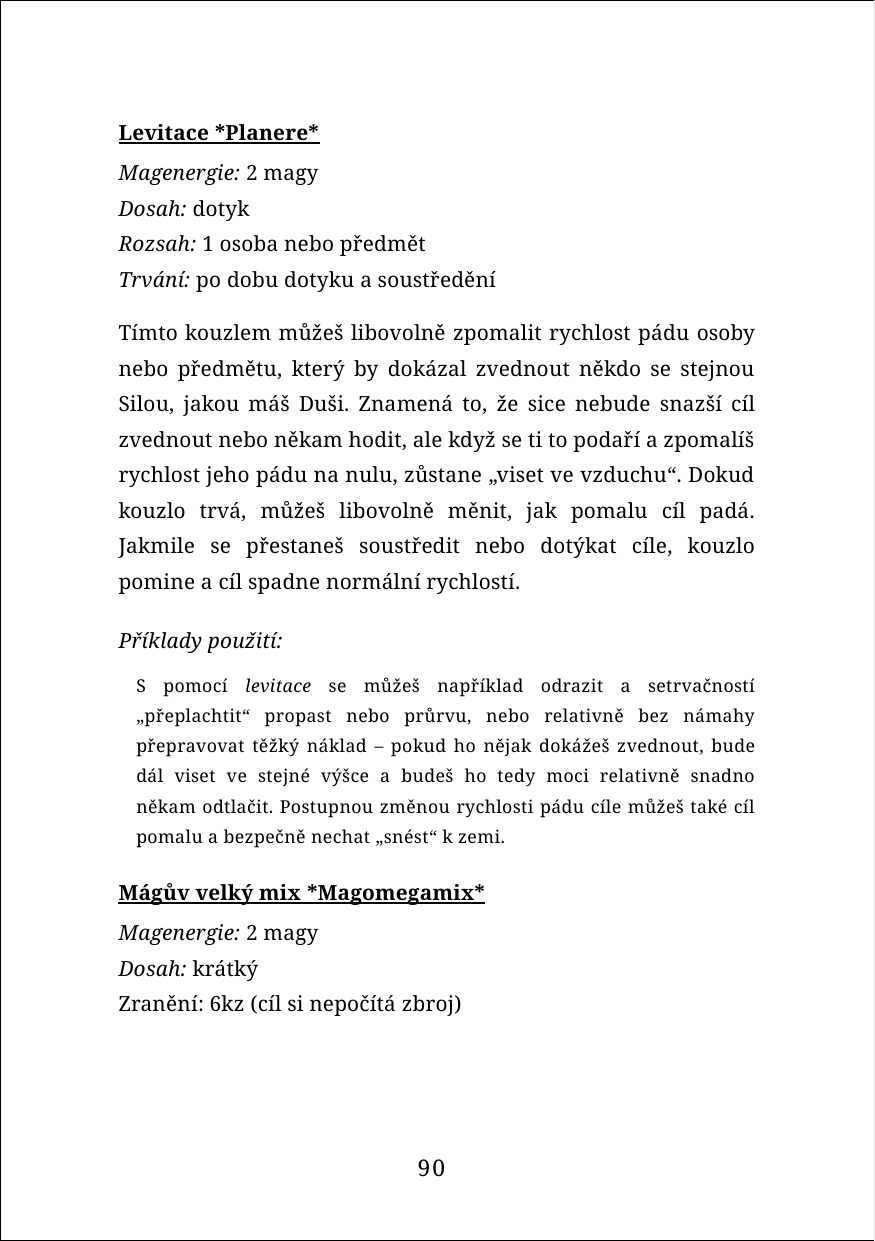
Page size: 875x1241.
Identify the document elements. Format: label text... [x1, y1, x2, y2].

text Tímto kouzlem můžeš libovolně zpomalit rychlost pádu osoby nebo předmětu, který by dokázal zvednout někdo se stejnou Silou, jakou máš Duši. Znamená to, že sice nebude snazší cíl zvednout nebo někam hodit, ale když se ti to podaří a zpomalíš rychlost jeho pádu na nulu, zůstane „viset ve vzduchu“. Dokud kouzlo trvá, můžeš libovolně měnit, jak pomalu cíl padá. Jakmile se přestaneš soustředit nebo dotýkat cíle, kouzlo pomine a cíl spadne normální rychlostí. [118, 318, 756, 595]
text Magenergie: 2 magy Dosah: dotyk Rozsah: 1 osoba nebo předmět Trvání: po dobu dotyku a soustředění [118, 158, 756, 293]
subtitle Mágův velký mix *Magomegamix* [118, 878, 756, 907]
text Příklady použití: [118, 626, 756, 654]
text S pomocí levitace se můžeš například odrazit a setrvačností „přeplachtit“ propast nebo průrvu, nebo relativně bez námahy přepravovat těžký náklad – pokud ho nějak dokážeš zvednout, bude dál viset ve stejné výšce a budeš ho tedy moci relativně snadno někam odtlačit. Postupnou změnou rychlosti pádu cíle můžeš také cíl pomalu a bezpečně nechat „snést“ k zemi. [136, 673, 756, 848]
text Magenergie: 2 magy Dosah: krátký Zranění: 6kz (cíl si nepočítá zbroj) [118, 918, 756, 1018]
subtitle Levitace *Planere* [118, 118, 756, 147]
